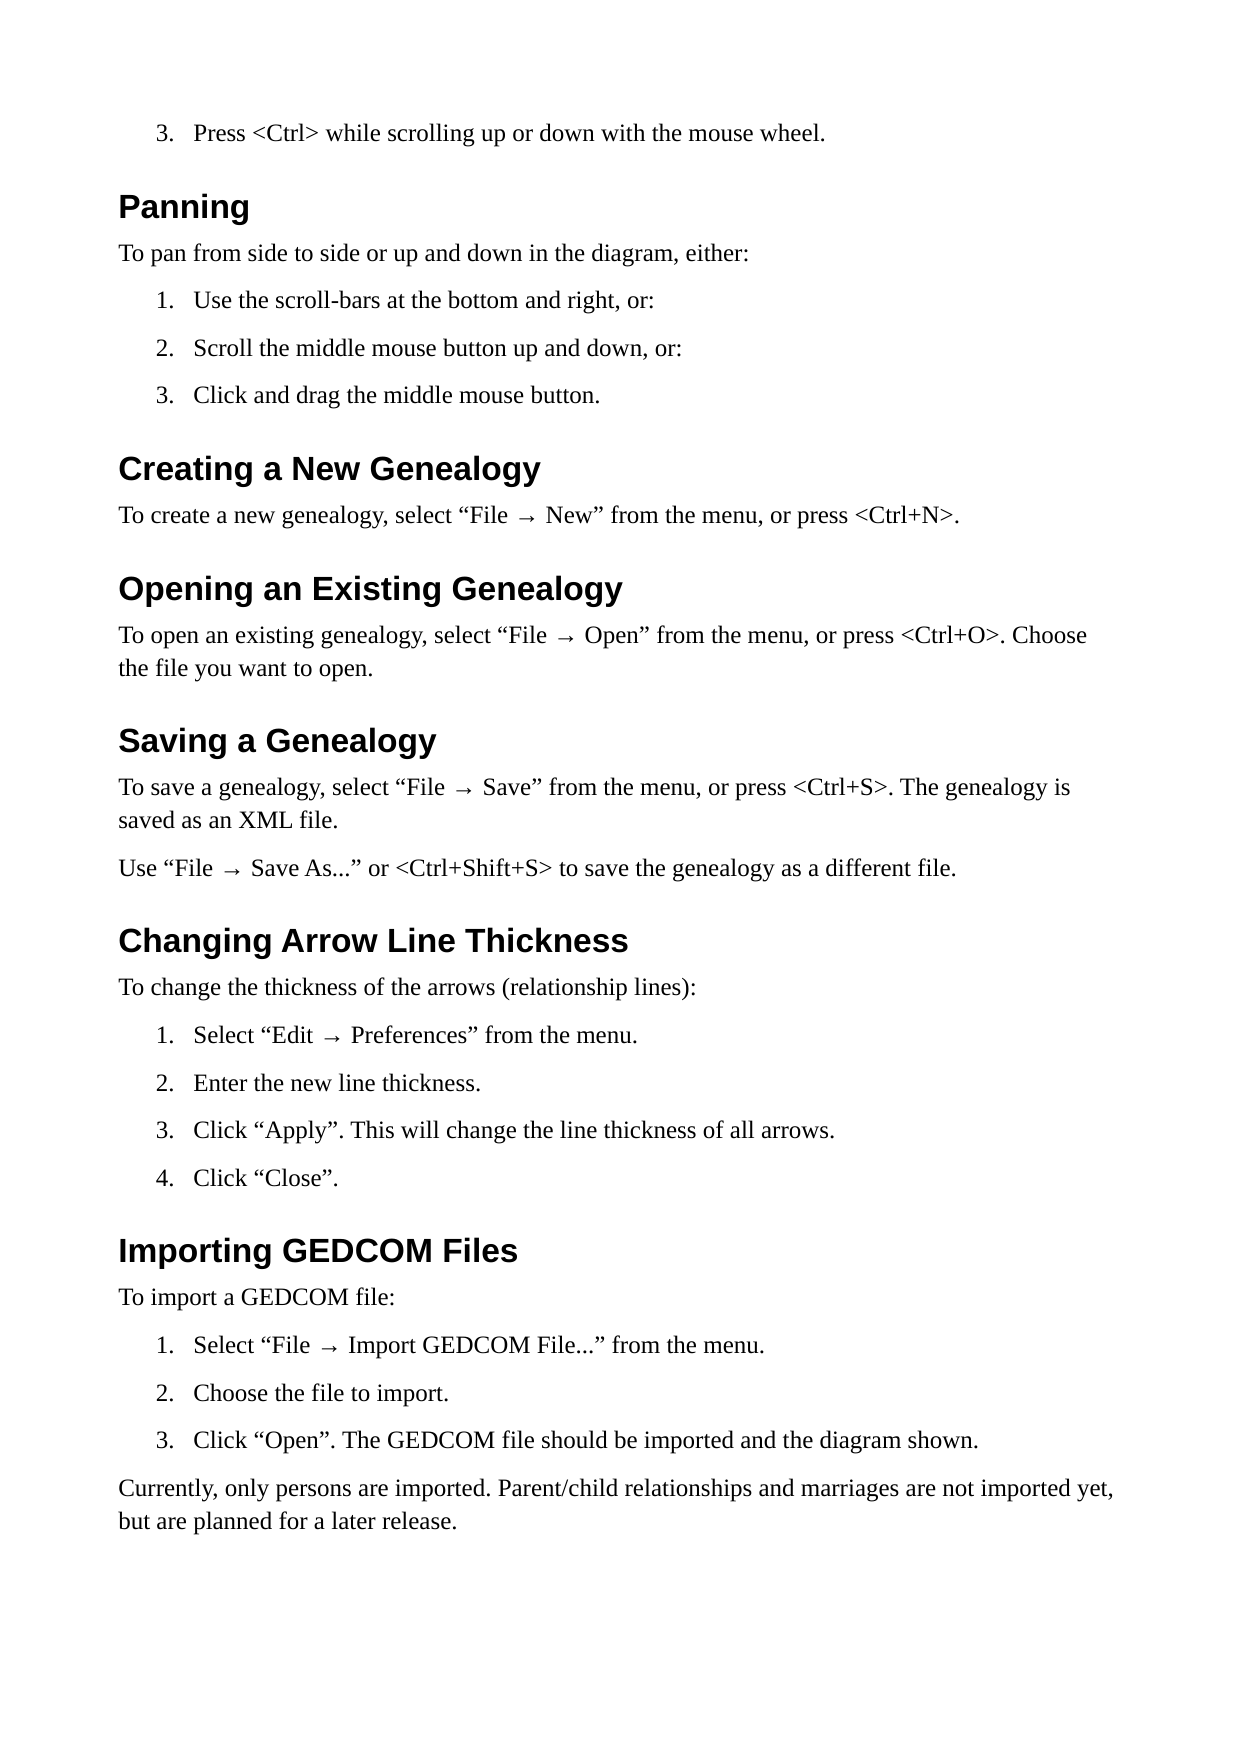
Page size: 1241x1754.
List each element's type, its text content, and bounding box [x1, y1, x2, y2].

list Enter the new line thickness. [156, 1068, 1122, 1096]
text Currently, only persons are imported. Parent/child relationships and marriages are not imported yet, but are planned for a later release. [118, 1473, 1122, 1535]
subtitle Saving a Genealogy [118, 721, 1122, 760]
subtitle Changing Arrow Line Thickness [118, 921, 1122, 960]
subtitle Importing GEDCOM Files [118, 1231, 1122, 1270]
text To pan from side to side or up and down in the diagram, either: [118, 238, 1122, 266]
list Choose the file to import. [156, 1378, 1122, 1406]
subtitle Creating a New Genealogy [118, 449, 1122, 488]
subtitle Panning [118, 187, 1122, 225]
text To save a genealogy, select “File → Save” from the menu, or press <Ctrl+S>. The genealogy is saved as an XML file. [118, 772, 1122, 834]
list Select “Edit → Preferences” from the menu. [156, 1020, 1122, 1049]
list Click “Apply”. This will change the line thickness of all arrows. [156, 1115, 1122, 1144]
list Select “File → Import GEDCOM File...” from the menu. [156, 1330, 1122, 1359]
text To open an existing genealogy, select “File → Open” from the menu, or press <Ctrl+O>. Choose the file you want to open. [118, 620, 1122, 681]
list Click and drag the middle mouse button. [156, 381, 1122, 409]
list Scroll the middle mouse button up and down, or: [156, 333, 1122, 362]
text To change the thickness of the arrows (relationship lines): [118, 972, 1122, 1001]
text Use “File → Save As...” or <Ctrl+Shift+S> to save the genealogy as a different file. [118, 853, 1122, 882]
list Click “Close”. [156, 1163, 1122, 1192]
text To create a new genealogy, select “File → New” from the menu, or press <Ctrl+N>. [118, 500, 1122, 529]
subtitle Opening an Existing Genealogy [118, 568, 1122, 607]
text To import a GEDCOM file: [118, 1282, 1122, 1311]
list Use the scroll-bars at the bottom and right, or: [156, 285, 1122, 314]
list Click “Open”. The GEDCOM file should be imported and the diagram shown. [156, 1425, 1122, 1454]
list Press <Ctrl> while scrolling up or down with the mouse wheel. [156, 118, 1122, 147]
